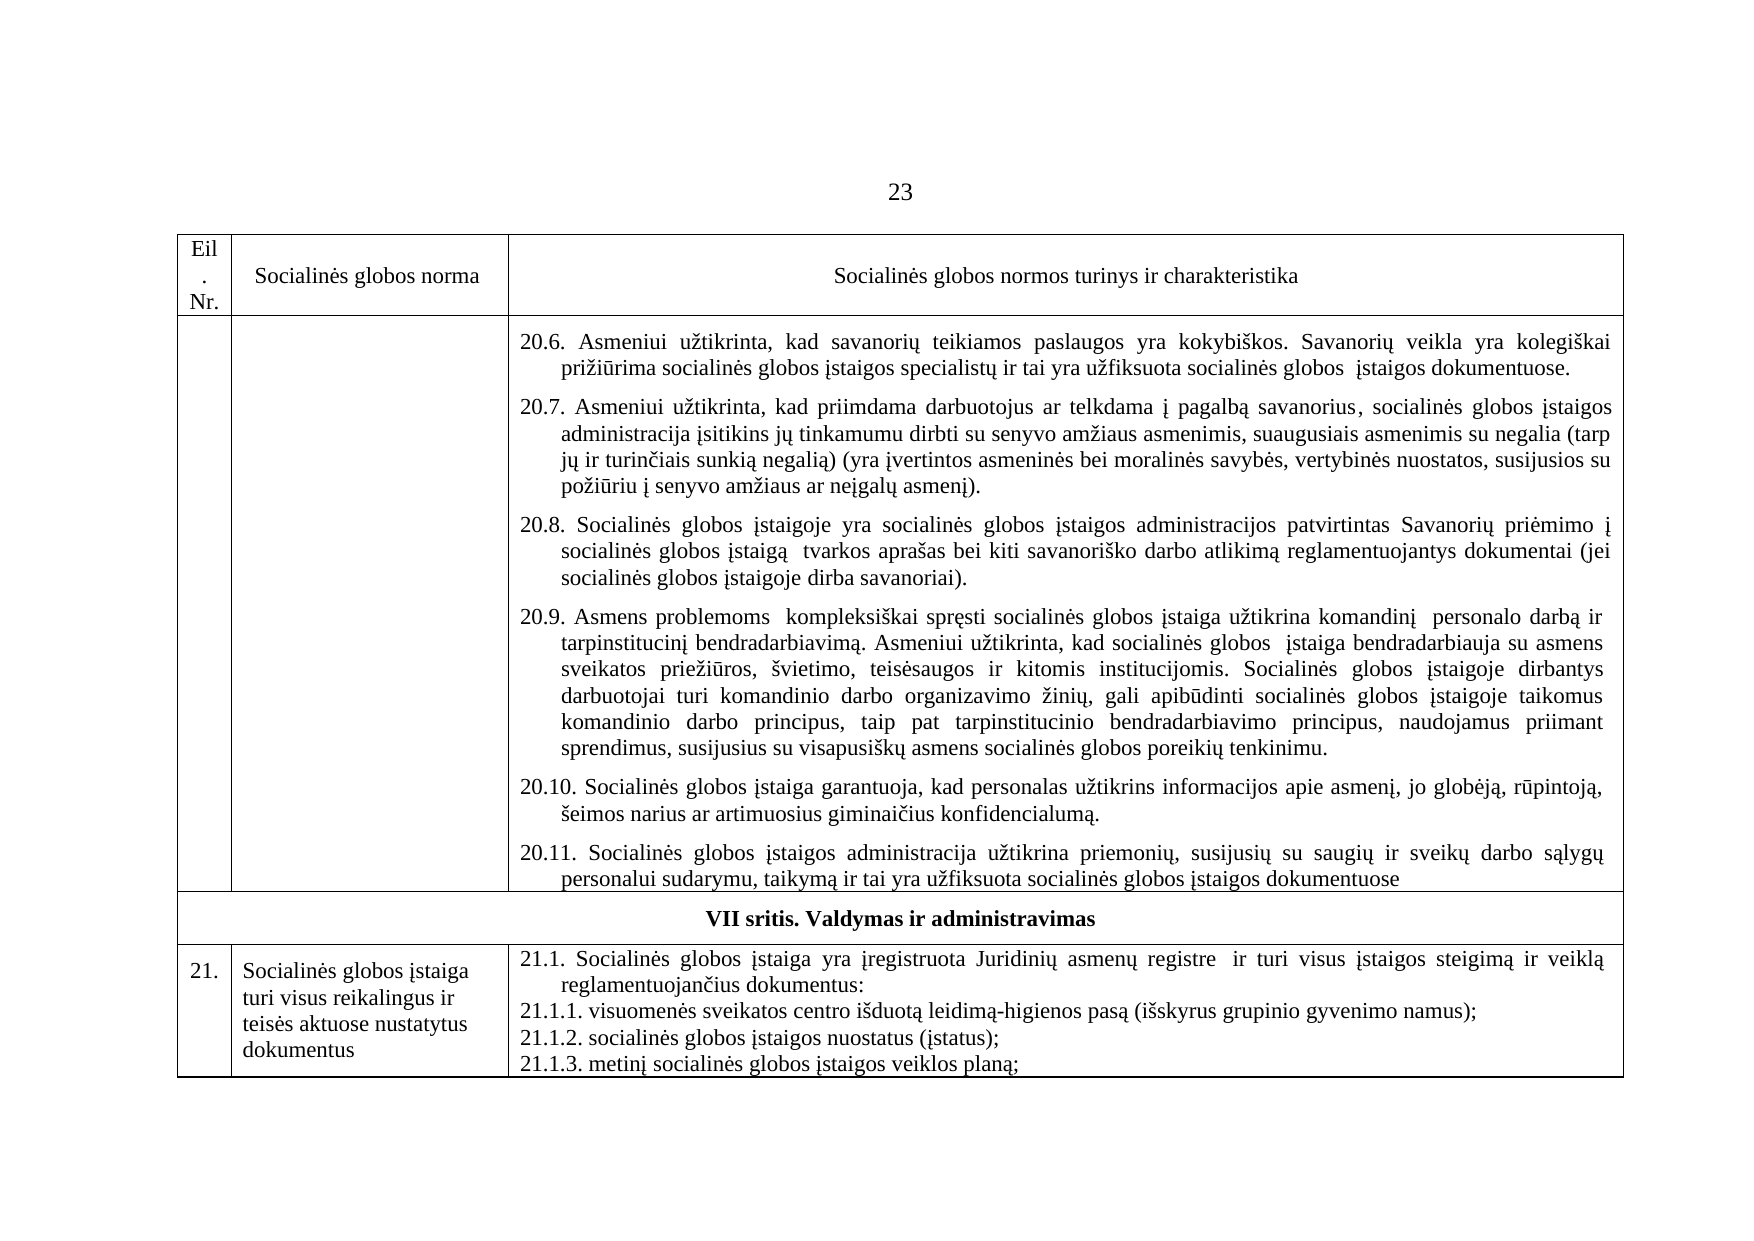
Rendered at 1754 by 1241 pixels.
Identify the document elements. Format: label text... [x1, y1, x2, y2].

table_cell 21.1. Socialinės globos įstaiga yra įregistruota Juridinių asmenų registre ir turi visus įstaigos steigimą ir veiklą reglamentuojančius dokumentus: 21.1.1. visuomenės sveikatos centro išduotą leidimą-higienos pasą (išskyrus grupinio gyvenimo namus); 21.1.2. socialinės globos įstaigos nuostatus (įstatus); 21.1.3. metinį socialinės globos įstaigos veiklos planą; [509, 945, 1623, 1076]
table_cell VII sritis. Valdymas ir administravimas [178, 892, 1623, 944]
table_cell [232, 316, 508, 891]
table_cell Socialinės globos įstaiga turi visus reikalingus ir teisės aktuose nustatytus dokumentus [232, 945, 508, 1076]
table_header Eil. Nr. [178, 235, 231, 314]
table_cell 21. [178, 945, 231, 1076]
table_header Socialinės globos norma [232, 235, 508, 314]
table_header Socialinės globos normos turinys ir charakteristika [509, 235, 1623, 314]
table_cell [178, 316, 231, 891]
table_cell 20.6. Asmeniui užtikrinta, kad savanorių teikiamos paslaugos yra kokybiškos. Savanorių veikla yra kolegiškai prižiūrima socialinės globos įstaigos specialistų ir tai yra užfiksuota socialinės globos įstaigos dokumentuose. 20.7. Asmeniui užtikrinta, kad priimdama darbuotojus ar telkdama į pagalbą savanorius, socialinės globos įstaigos administracija įsitikins jų tinkamumu dirbti su senyvo amžiaus asmenimis, suaugusiais asmenimis su negalia (tarp jų ir turinčiais sunkią negalią) (yra įvertintos asmeninės bei moralinės savybės, vertybinės nuostatos, susijusios su požiūriu į senyvo amžiaus ar neįgalų asmenį). 20.8. Socialinės globos įstaigoje yra socialinės globos įstaigos administracijos patvirtintas Savanorių priėmimo į socialinės globos įstaigą tvarkos aprašas bei kiti savanoriško darbo atlikimą reglamentuojantys dokumentai (jei socialinės globos įstaigoje dirba savanoriai). 20.9. Asmens problemoms kompleksiškai spręsti socialinės globos įstaiga užtikrina komandinį personalo darbą ir tarpinstitucinį bendradarbiavimą. Asmeniui užtikrinta, kad socialinės globos įstaiga bendradarbiauja su asmens sveikatos priežiūros, švietimo, teisėsaugos ir kitomis institucijomis. Socialinės globos įstaigoje dirbantys darbuotojai turi komandinio darbo organizavimo žinių, gali apibūdinti socialinės globos įstaigoje taikomus komandinio darbo principus, taip pat tarpinstitucinio bendradarbiavimo principus, naudojamus priimant sprendimus, susijusius su visapusiškų asmens socialinės globos poreikių tenkinimu. 20.10. Socialinės globos įstaiga garantuoja, kad personalas užtikrins informacijos apie asmenį, jo globėją, rūpintoją, šeimos narius ar artimuosius giminaičius konfidencialumą. 20.11. Socialinės globos įstaigos administracija užtikrina priemonių, susijusių su saugių ir sveikų darbo sąlygų personalui sudarymu, taikymą ir tai yra užfiksuota socialinės globos įstaigos dokumentuose [509, 316, 1623, 891]
